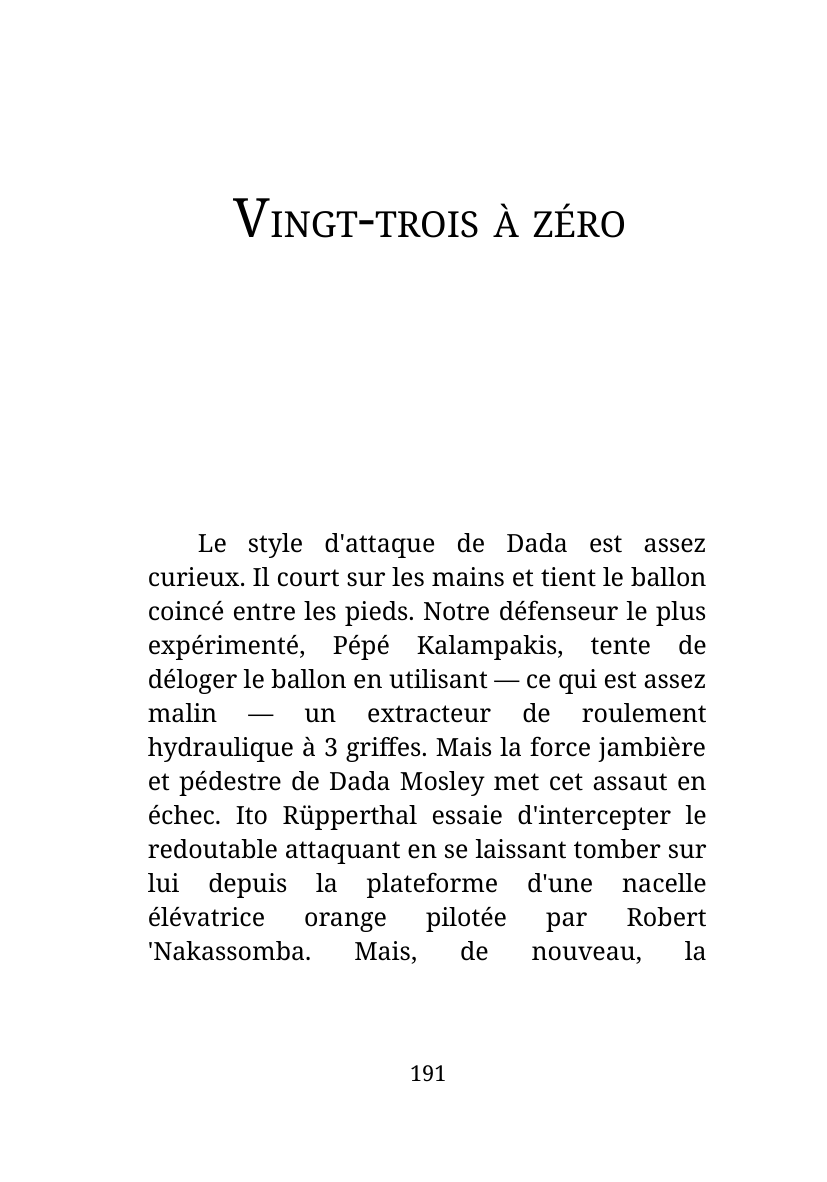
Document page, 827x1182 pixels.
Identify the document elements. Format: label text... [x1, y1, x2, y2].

text Le style d'attaque de Dada est assez curieux. Il court sur les mains et tient le ballon coincé entre les pieds. Notre défenseur le plus expérimenté, Pépé Kalampakis, tente de déloger le ballon en utilisant — ce qui est assez malin — un extracteur de roulement hydraulique à 3 griffes. Mais la force jambière et pédestre de Dada Mosley met cet assaut en échec. Ito Rüpperthal essaie d'intercepter le redoutable attaquant en se laissant tomber sur lui depuis la plateforme d'une nacelle élévatrice orange pilotée par Robert 'Nakassomba. Mais, de nouveau, la [148, 525, 707, 968]
text Vingt-trois à zéro [151, 179, 709, 253]
